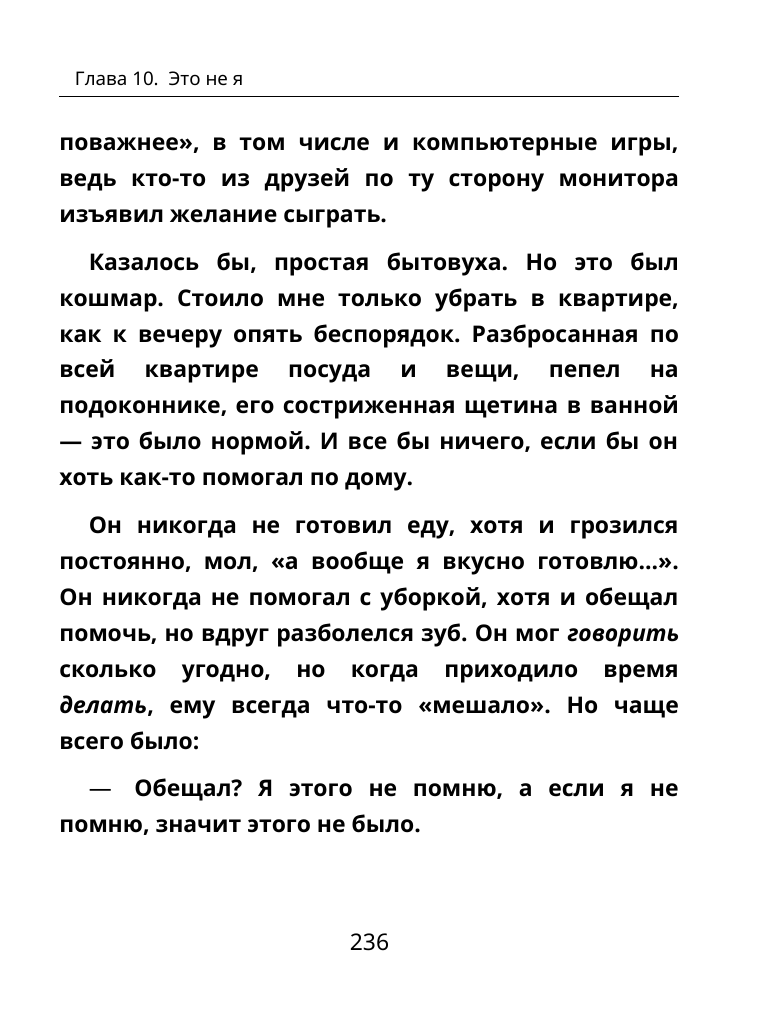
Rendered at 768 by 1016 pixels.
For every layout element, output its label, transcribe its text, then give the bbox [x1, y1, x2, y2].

text поважнее», в том числе и компьютерные игры, ведь кто-то из друзей по ту сторону монитора изъявил желание сыграть. [59, 126, 679, 229]
list Обещал? Я этого не помню, а если я не помню, значит этого не было. [59, 772, 679, 839]
text Казалось бы, простая бытовуха. Но это был кошмар. Стоило мне только убрать в квартире, как к вечеру опять беспорядок. Разбросанная по всей квартире посуда и вещи, пепел на подоконнике, его состриженная щетина в ванной — это было нормой. И все бы ничего, если бы он хоть как-то помогал по дому. [59, 246, 679, 492]
text Он никогда не готовил еду, хотя и грозился постоянно, мол, «а вообще я вкусно готовлю...». Он никогда не помогал с уборкой, хотя и обещал помочь, но вдруг разболелся зуб. Он мог говорить сколько угодно, но когда приходило время делать, ему всегда что-то «мешало». Но чаще всего было: [59, 509, 679, 756]
